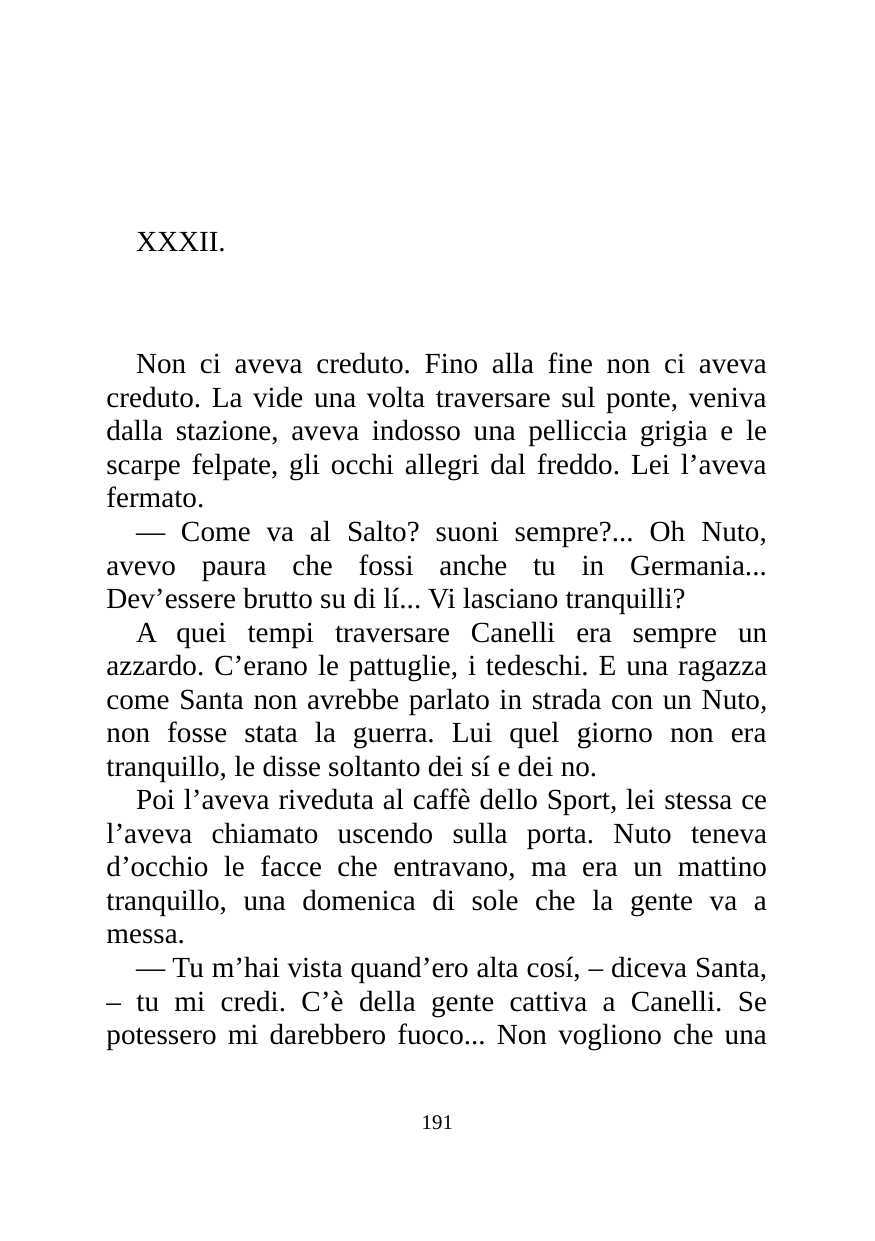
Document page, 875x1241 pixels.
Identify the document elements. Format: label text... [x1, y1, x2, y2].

text Non ci aveva creduto. Fino alla fine non ci aveva creduto. La vide una volta traversare sul ponte, veniva dalla stazione, aveva indosso una pelliccia grigia e le scarpe felpate, gli occhi allegri dal freddo. Lei l’aveva fermato. [106, 346, 768, 514]
subtitle XXXII. [106, 224, 768, 258]
text — Tu m’hai vista quand’ero alta cosí, – diceva Santa, – tu mi credi. C’è della gente cattiva a Canelli. Se potessero mi darebbero fuoco... Non vogliono che una [106, 950, 768, 1051]
text Poi l’aveva riveduta al caffè dello Sport, lei stessa ce l’aveva chiamato uscendo sulla porta. Nuto teneva d’occhio le facce che entravano, ma era un mattino tranquillo, una domenica di sole che la gente va a messa. [106, 782, 768, 950]
text A quei tempi traversare Canelli era sempre un azzardo. C’erano le pattuglie, i tedeschi. E una ragazza come Santa non avrebbe parlato in strada con un Nuto, non fosse stata la guerra. Lui quel giorno non era tranquillo, le disse soltanto dei sí e dei no. [106, 615, 768, 782]
text — Come va al Salto? suoni sempre?... Oh Nuto, avevo paura che fossi anche tu in Germania... Dev’essere brutto su di lí... Vi lasciano tranquilli? [106, 514, 768, 615]
